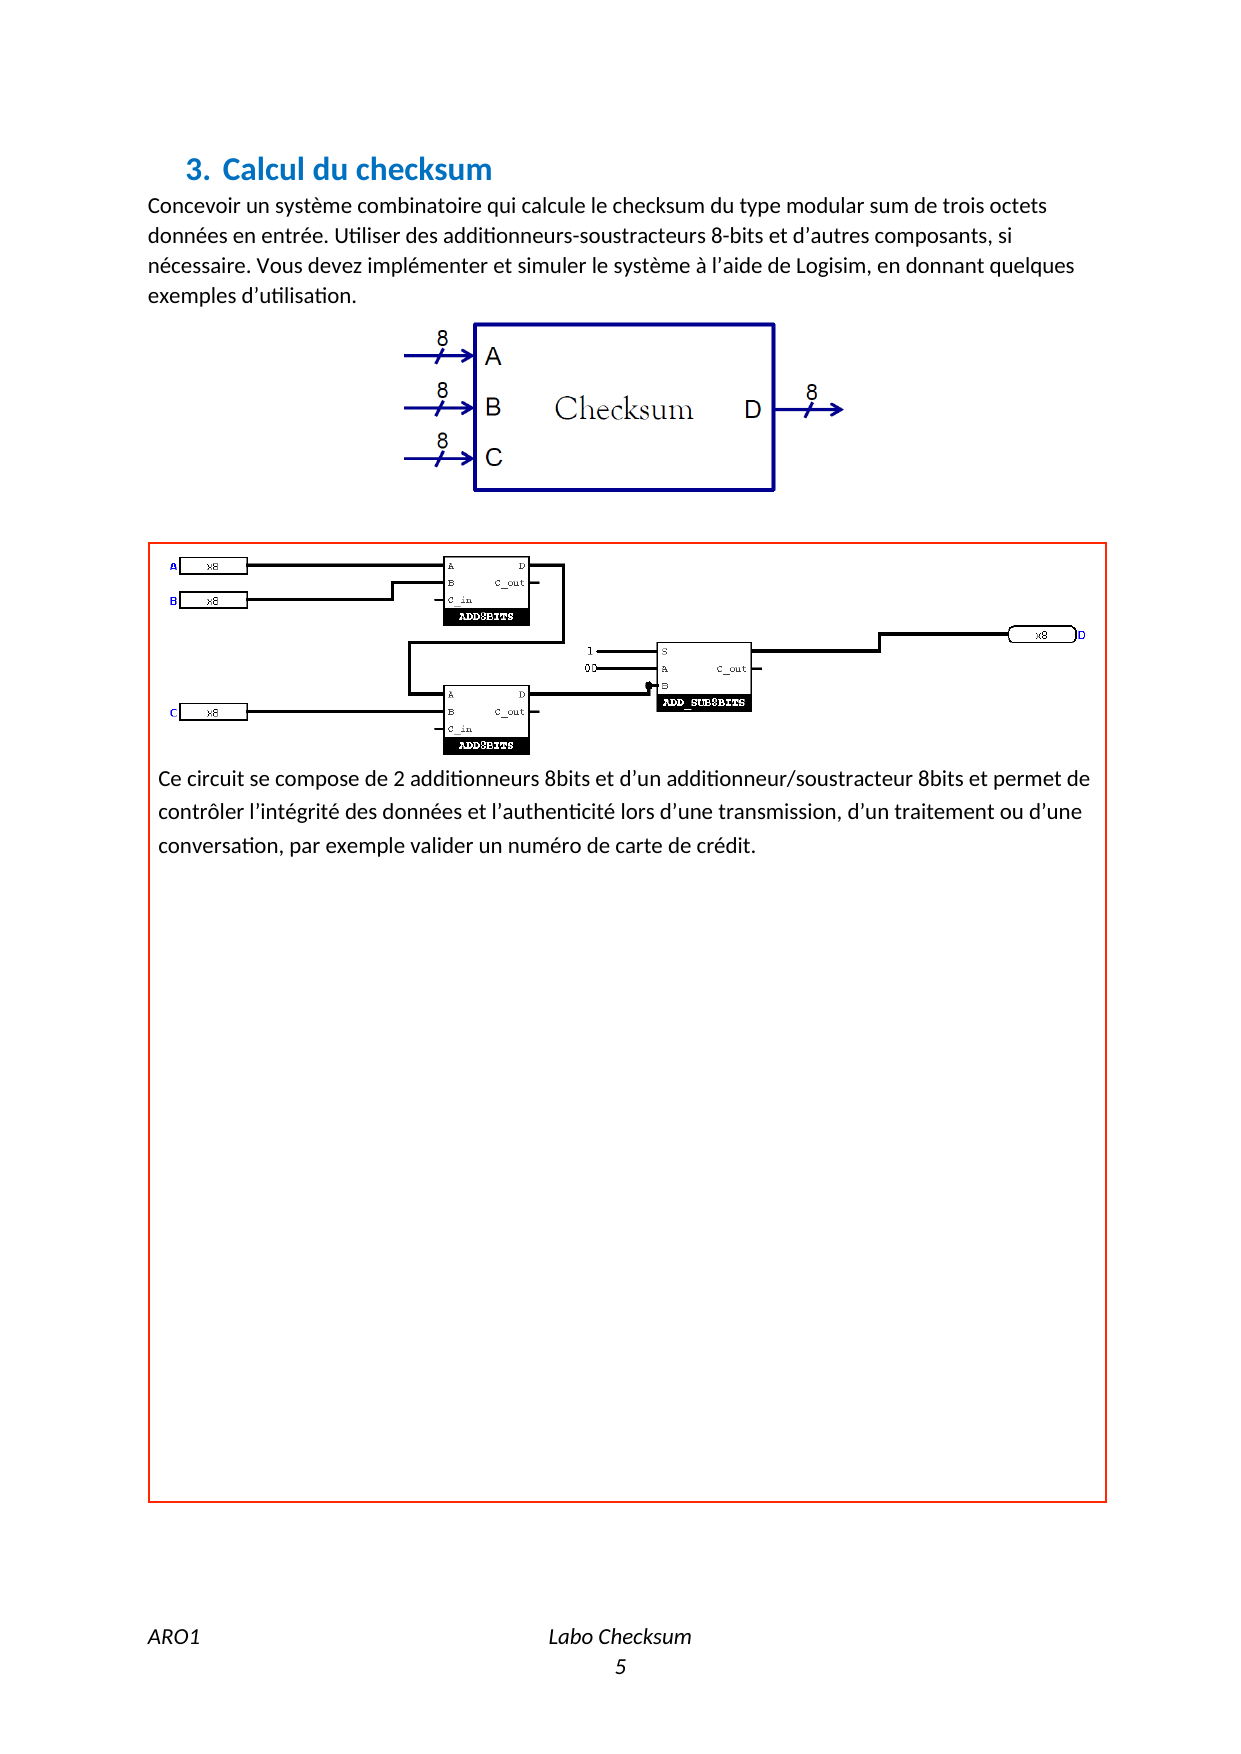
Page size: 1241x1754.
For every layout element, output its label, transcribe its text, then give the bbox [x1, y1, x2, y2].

picture [165, 552, 1090, 759]
list Calcul du checksum [185, 148, 1093, 188]
text Ce circuit se compose de 2 additionneurs 8bits et d’un additionneur/soustracteur 8bits et permet de contrôler l’intégrité des données et l’authenticité lors d’une transmission, d’un traitement ou d’une conversation, par exemple valider un numéro de carte de crédit. [158, 759, 1097, 859]
text Concevoir un système combinatoire qui calcule le checksum du type modular sum de trois octets données en entrée. Utiliser des additionneurs-soustracteurs 8-bits et d’autres composants, si nécessaire. Vous devez implémenter et simuler le système à l’aide de Logisim, en donnant quelques exemples d’utilisation. [148, 191, 1093, 309]
